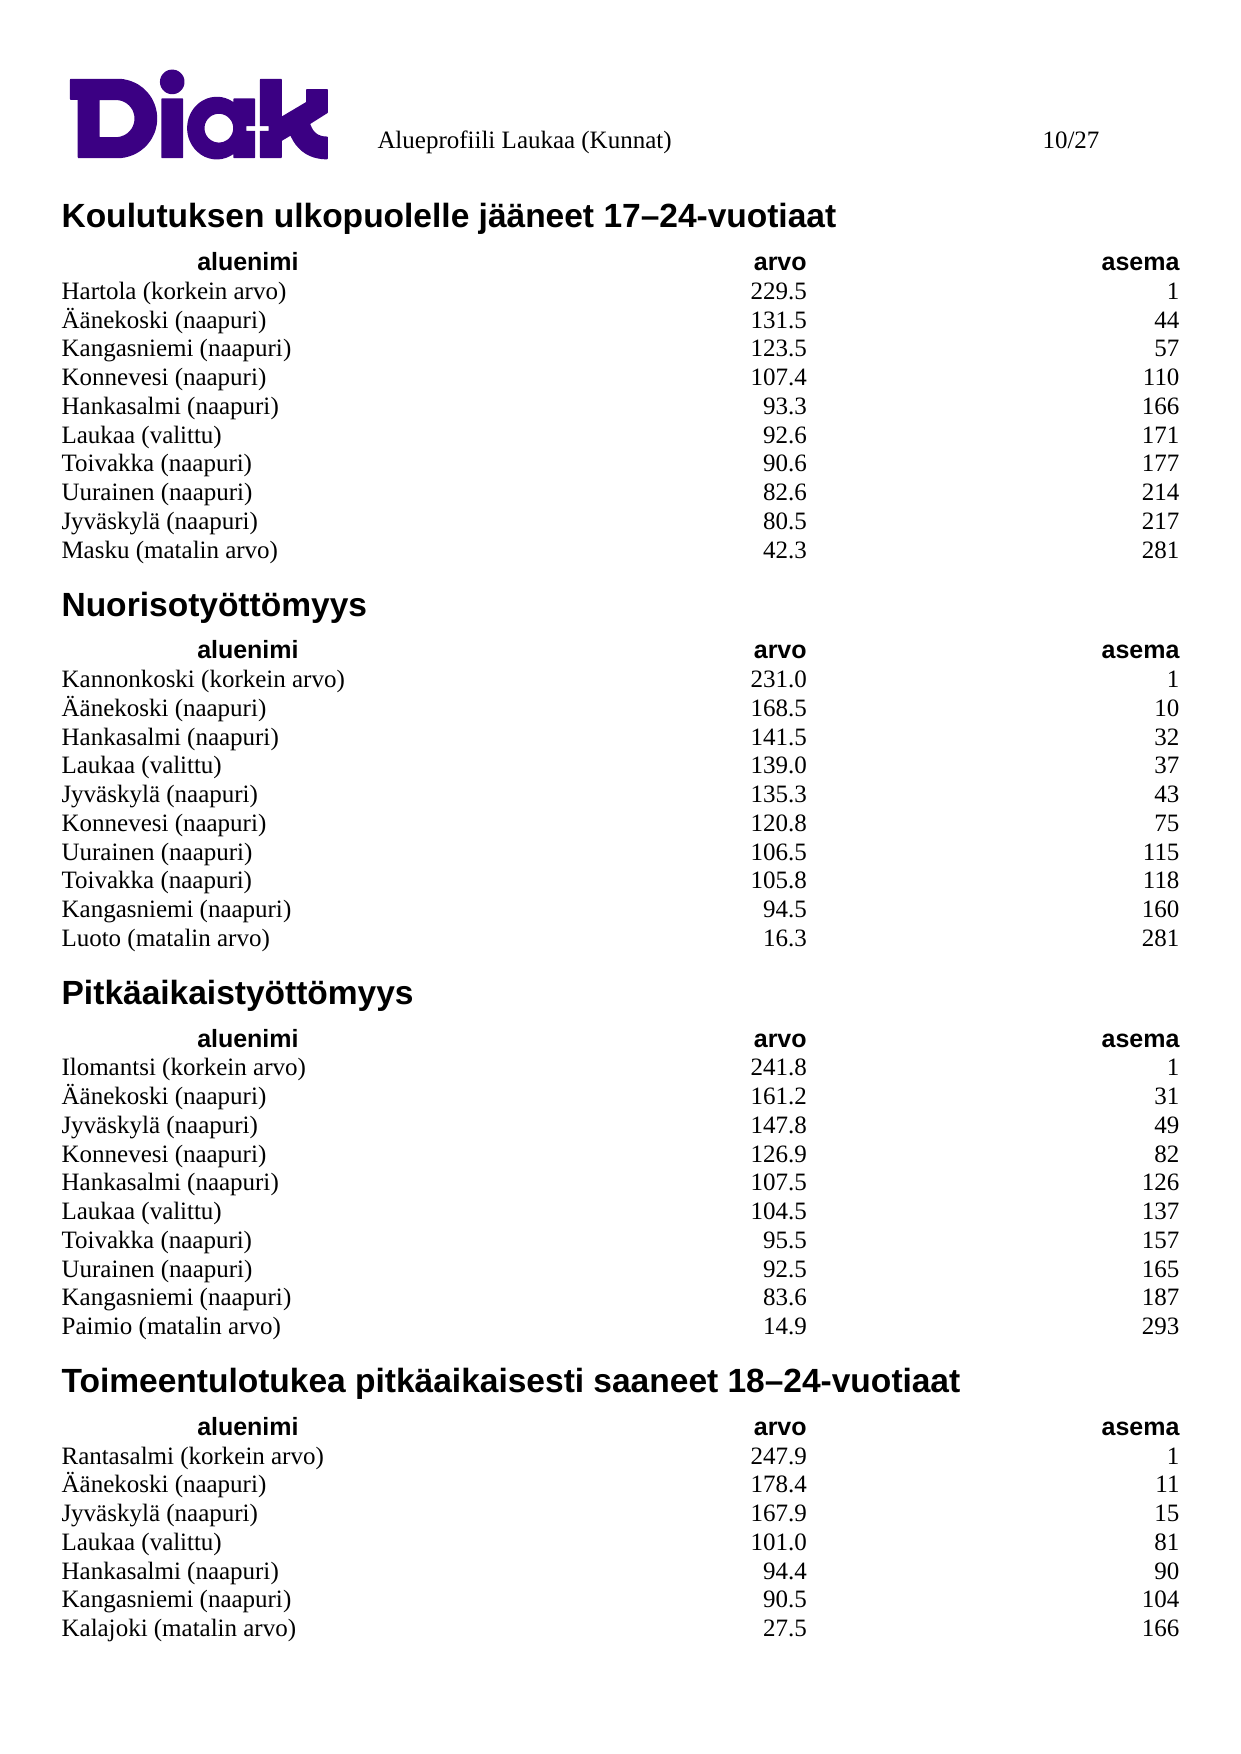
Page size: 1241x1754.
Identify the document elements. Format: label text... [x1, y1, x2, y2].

table_cell Kangasniemi (naapuri) [61, 334, 434, 362]
table_cell 95.5 [434, 1225, 806, 1254]
table_cell Uurainen (naapuri) [61, 1254, 434, 1282]
table_cell 27.5 [434, 1613, 806, 1642]
table_cell Jyväskylä (naapuri) [61, 1110, 434, 1139]
table_cell Toivakka (naapuri) [61, 449, 434, 477]
table_cell Kannonkoski (korkein arvo) [61, 664, 434, 693]
table_cell 82.6 [434, 477, 806, 506]
table_cell Äänekoski (naapuri) [61, 693, 434, 722]
table_cell 93.3 [434, 391, 806, 420]
table_cell 161.2 [434, 1081, 806, 1110]
table_cell 107.4 [434, 362, 806, 391]
table_cell Laukaa (valittu) [61, 751, 434, 779]
table_header asema [806, 1024, 1179, 1052]
table_cell Konnevesi (naapuri) [61, 1139, 434, 1167]
table_cell 118 [806, 866, 1179, 894]
table_cell 137 [806, 1196, 1179, 1225]
table_cell 139.0 [434, 751, 806, 779]
table_cell 214 [806, 477, 1179, 506]
table_cell 120.8 [434, 808, 806, 837]
table_cell 94.4 [434, 1556, 806, 1584]
table_cell 57 [806, 334, 1179, 362]
table_cell 229.5 [434, 276, 806, 305]
table_cell 90.5 [434, 1585, 806, 1613]
subtitle Koulutuksen ulkopuolelle jääneet 17–24-vuotiaat [61, 196, 1179, 235]
table_header asema [806, 247, 1179, 276]
table_cell Konnevesi (naapuri) [61, 808, 434, 837]
table_cell 126 [806, 1168, 1179, 1196]
table_cell 157 [806, 1225, 1179, 1254]
table_cell 166 [806, 391, 1179, 420]
table_cell 43 [806, 779, 1179, 808]
table_cell 105.8 [434, 866, 806, 894]
table_cell 107.5 [434, 1168, 806, 1196]
table_header arvo [434, 636, 806, 664]
table_cell 281 [806, 923, 1179, 952]
table_cell 1 [806, 1053, 1179, 1081]
table_cell 110 [806, 362, 1179, 391]
table_cell 1 [806, 276, 1179, 305]
table_cell 168.5 [434, 693, 806, 722]
table_cell 44 [806, 305, 1179, 333]
table_cell 217 [806, 506, 1179, 535]
table_cell Jyväskylä (naapuri) [61, 1498, 434, 1527]
table_header arvo [434, 1412, 806, 1441]
table_cell 178.4 [434, 1470, 806, 1498]
table_cell 115 [806, 837, 1179, 866]
table_cell 14.9 [434, 1311, 806, 1340]
table_cell 81 [806, 1527, 1179, 1556]
table_cell Masku (matalin arvo) [61, 535, 434, 563]
table_cell Toivakka (naapuri) [61, 866, 434, 894]
table_cell 10 [806, 693, 1179, 722]
table_cell Rantasalmi (korkein arvo) [61, 1441, 434, 1469]
table_cell 1 [806, 664, 1179, 693]
table_cell Kangasniemi (naapuri) [61, 1283, 434, 1311]
table_cell Hankasalmi (naapuri) [61, 1168, 434, 1196]
table_cell 82 [806, 1139, 1179, 1167]
table_cell Jyväskylä (naapuri) [61, 506, 434, 535]
table_cell 141.5 [434, 722, 806, 751]
table_cell 42.3 [434, 535, 806, 563]
table_cell 293 [806, 1311, 1179, 1340]
table_cell Äänekoski (naapuri) [61, 1081, 434, 1110]
table_cell 177 [806, 449, 1179, 477]
table_header arvo [434, 1024, 806, 1052]
table_cell 247.9 [434, 1441, 806, 1469]
table_cell 104.5 [434, 1196, 806, 1225]
table_cell 31 [806, 1081, 1179, 1110]
table_cell Toivakka (naapuri) [61, 1225, 434, 1254]
subtitle Nuorisotyöttömyys [61, 584, 1179, 623]
table_cell 92.5 [434, 1254, 806, 1282]
table_cell Hartola (korkein arvo) [61, 276, 434, 305]
table_cell 106.5 [434, 837, 806, 866]
table_cell 160 [806, 894, 1179, 923]
table_header aluenimi [61, 1024, 434, 1052]
table_header asema [806, 636, 1179, 664]
table_cell 241.8 [434, 1053, 806, 1081]
table_cell 16.3 [434, 923, 806, 952]
table_cell 104 [806, 1585, 1179, 1613]
table_cell Uurainen (naapuri) [61, 837, 434, 866]
table_cell 92.6 [434, 420, 806, 448]
subtitle Toimeentulotukea pitkäaikaisesti saaneet 18–24-vuotiaat [61, 1361, 1179, 1399]
subtitle Pitkäaikaistyöttömyys [61, 973, 1179, 1011]
table_cell Laukaa (valittu) [61, 1527, 434, 1556]
table_cell 231.0 [434, 664, 806, 693]
table_header aluenimi [61, 1412, 434, 1441]
table_cell Laukaa (valittu) [61, 1196, 434, 1225]
table_header asema [806, 1412, 1179, 1441]
table_cell Kangasniemi (naapuri) [61, 894, 434, 923]
table_cell Jyväskylä (naapuri) [61, 779, 434, 808]
table_cell 123.5 [434, 334, 806, 362]
table_cell 126.9 [434, 1139, 806, 1167]
table_header aluenimi [61, 247, 434, 276]
table_cell Konnevesi (naapuri) [61, 362, 434, 391]
table_cell 281 [806, 535, 1179, 563]
table_cell Äänekoski (naapuri) [61, 305, 434, 333]
table_cell 187 [806, 1283, 1179, 1311]
table_cell 166 [806, 1613, 1179, 1642]
table_cell Ilomantsi (korkein arvo) [61, 1053, 434, 1081]
table_cell 49 [806, 1110, 1179, 1139]
table_cell 75 [806, 808, 1179, 837]
table_cell Äänekoski (naapuri) [61, 1470, 434, 1498]
table_cell 167.9 [434, 1498, 806, 1527]
table_cell 135.3 [434, 779, 806, 808]
table_cell 83.6 [434, 1283, 806, 1311]
table_cell 11 [806, 1470, 1179, 1498]
table_cell Laukaa (valittu) [61, 420, 434, 448]
table_header arvo [434, 247, 806, 276]
table_cell 94.5 [434, 894, 806, 923]
table_cell Kalajoki (matalin arvo) [61, 1613, 434, 1642]
table_cell 131.5 [434, 305, 806, 333]
table_cell 1 [806, 1441, 1179, 1469]
table_cell Luoto (matalin arvo) [61, 923, 434, 952]
table_cell 101.0 [434, 1527, 806, 1556]
table_cell 90 [806, 1556, 1179, 1584]
table_cell Hankasalmi (naapuri) [61, 391, 434, 420]
table_cell 32 [806, 722, 1179, 751]
table_cell 147.8 [434, 1110, 806, 1139]
table_cell Hankasalmi (naapuri) [61, 722, 434, 751]
table_cell 80.5 [434, 506, 806, 535]
table_cell 165 [806, 1254, 1179, 1282]
table_cell Paimio (matalin arvo) [61, 1311, 434, 1340]
table_cell 90.6 [434, 449, 806, 477]
table_header aluenimi [61, 636, 434, 664]
table_cell 37 [806, 751, 1179, 779]
table_cell Hankasalmi (naapuri) [61, 1556, 434, 1584]
table_cell Kangasniemi (naapuri) [61, 1585, 434, 1613]
table_cell 15 [806, 1498, 1179, 1527]
table_cell 171 [806, 420, 1179, 448]
table_cell Uurainen (naapuri) [61, 477, 434, 506]
